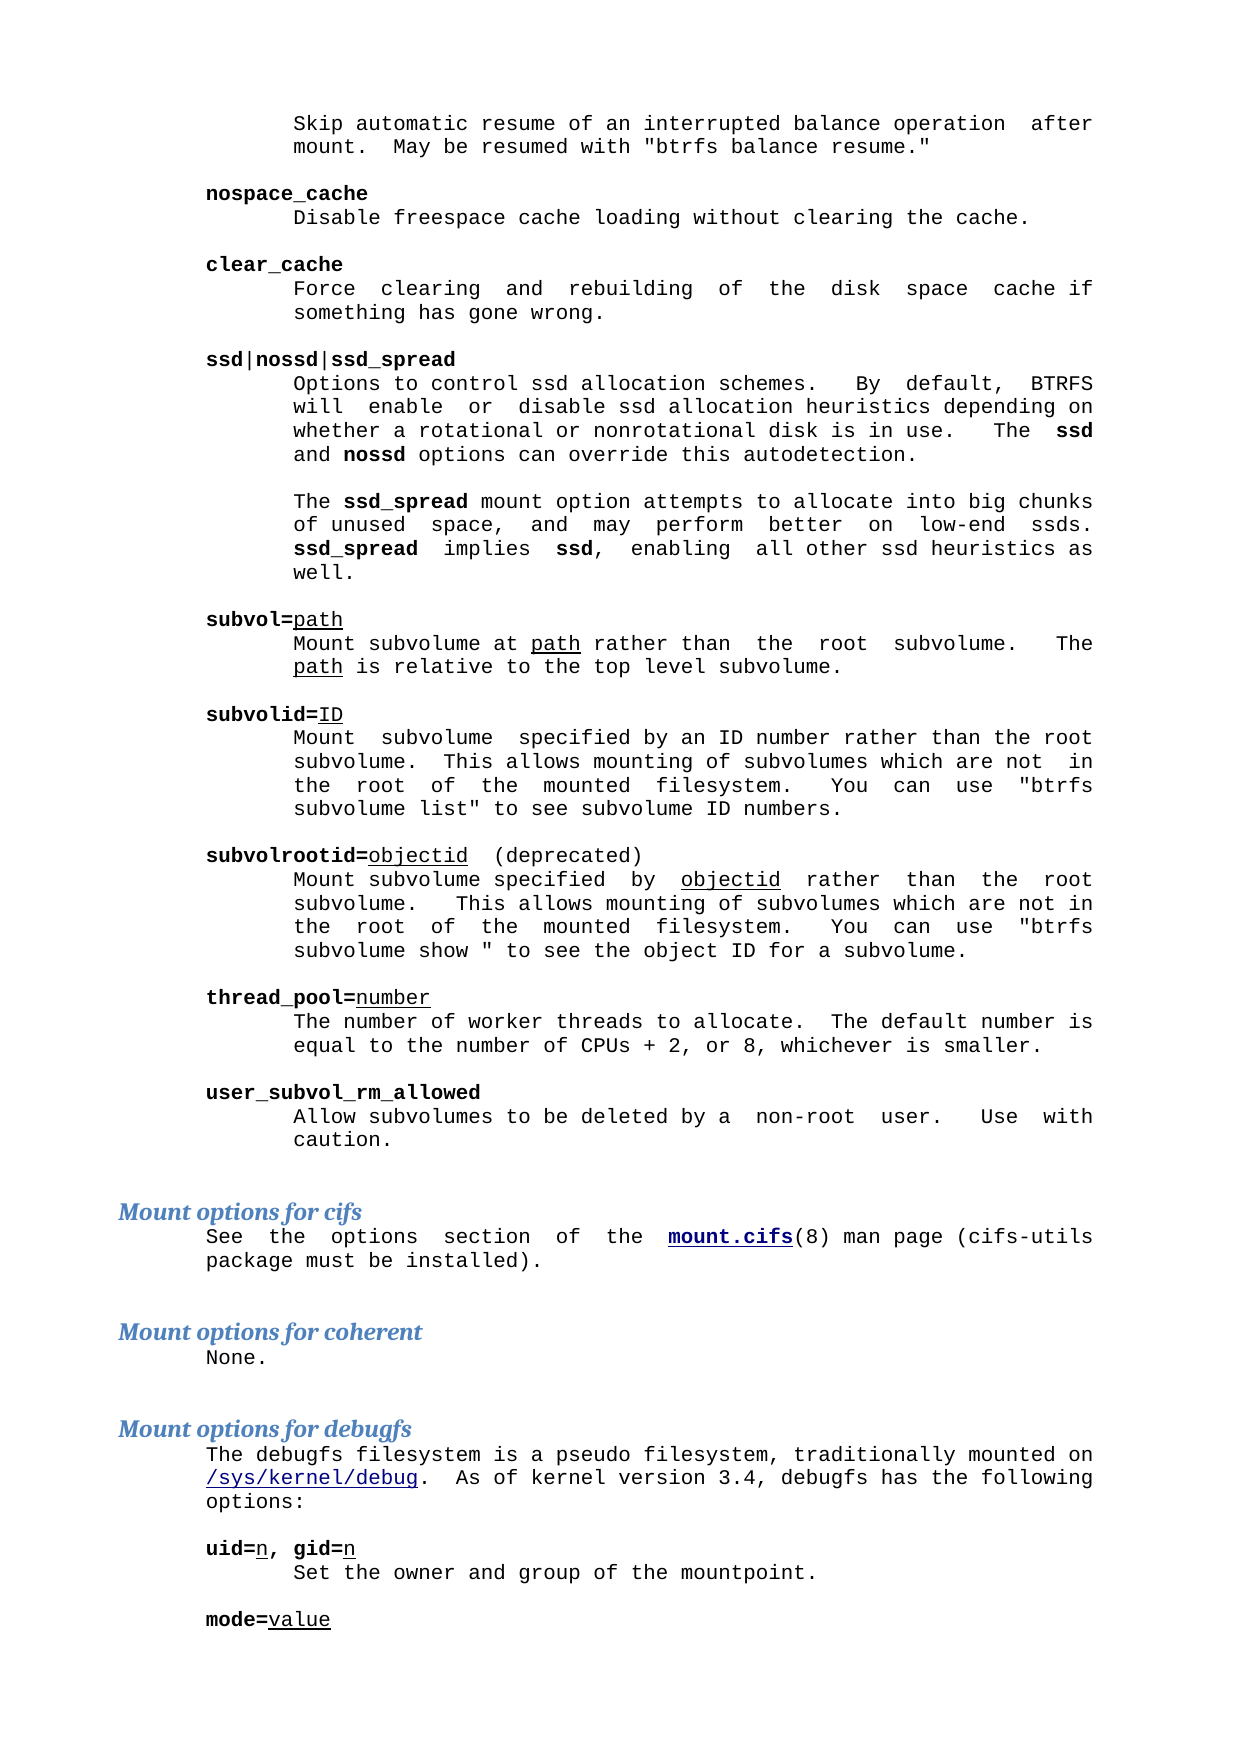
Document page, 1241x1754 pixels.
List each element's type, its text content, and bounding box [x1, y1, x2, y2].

text /sys/kernel/debug. As of kernel version 3.4, debugfs has the following [118, 1467, 1122, 1491]
text and nossd options can override this autodetection. [118, 443, 1122, 467]
text subvolid=ID [118, 704, 1122, 727]
text The ssd_spread mount option attempts to allocate into big chunks [118, 491, 1122, 514]
text well. [118, 562, 1122, 585]
text path is relative to the top level subvolume. [118, 656, 1122, 680]
text thread_pool=number [118, 987, 1122, 1011]
text Options to control ssd allocation schemes. By default, BTRFS [118, 373, 1122, 396]
text Mount subvolume specified by objectid rather than the root [118, 869, 1122, 893]
text The debugfs filesystem is a pseudo filesystem, traditionally mounted on [118, 1443, 1122, 1467]
text the root of the mounted filesystem. You can use "btrfs [118, 774, 1122, 798]
subtitle Mount options for cifs [118, 1197, 1122, 1226]
text ssd|nossd|ssd_spread [118, 349, 1122, 373]
text will enable or disable ssd allocation heuristics depending on [118, 396, 1122, 420]
text uid=n, gid=n [118, 1538, 1122, 1562]
text equal to the number of CPUs + 2, or 8, whichever is smaller. [118, 1035, 1122, 1058]
subtitle Mount options for coherent [118, 1318, 1122, 1347]
subtitle Mount options for debugfs [118, 1415, 1122, 1443]
text options: [118, 1491, 1122, 1514]
text The number of worker threads to allocate. The default number is [118, 1011, 1122, 1035]
text the root of the mounted filesystem. You can use "btrfs [118, 916, 1122, 940]
text subvolume show " to see the object ID for a subvolume. [118, 940, 1122, 964]
text None. [118, 1347, 1122, 1370]
text Set the owner and group of the mountpoint. [118, 1562, 1122, 1585]
text caution. [118, 1129, 1122, 1153]
text subvolume. This allows mounting of subvolumes which are not in [118, 893, 1122, 916]
text See the options section of the mount.cifs(8) man page (cifs-utils [118, 1226, 1122, 1250]
text Mount subvolume specified by an ID number rather than the root [118, 727, 1122, 751]
text something has gone wrong. [118, 302, 1122, 325]
text subvolume. This allows mounting of subvolumes which are not in [118, 751, 1122, 774]
text whether a rotational or nonrotational disk is in use. The ssd [118, 420, 1122, 443]
text Mount subvolume at path rather than the root subvolume. The [118, 633, 1122, 656]
text clear_cache [118, 254, 1122, 278]
text of unused space, and may perform better on low-end ssds. [118, 514, 1122, 538]
text Force clearing and rebuilding of the disk space cache if [118, 278, 1122, 302]
text subvolrootid=objectid (deprecated) [118, 846, 1122, 869]
text nospace_cache [118, 183, 1122, 207]
text Skip automatic resume of an interrupted balance operation after [118, 112, 1122, 136]
text Allow subvolumes to be deleted by a non-root user. Use with [118, 1106, 1122, 1129]
text subvolume list" to see subvolume ID numbers. [118, 798, 1122, 822]
text ssd_spread implies ssd, enabling all other ssd heuristics as [118, 538, 1122, 562]
text user_subvol_rm_allowed [118, 1082, 1122, 1106]
text subvol=path [118, 609, 1122, 633]
text mode=value [118, 1609, 1122, 1633]
text Disable freespace cache loading without clearing the cache. [118, 207, 1122, 231]
text package must be installed). [118, 1250, 1122, 1273]
text mount. May be resumed with "btrfs balance resume." [118, 136, 1122, 160]
